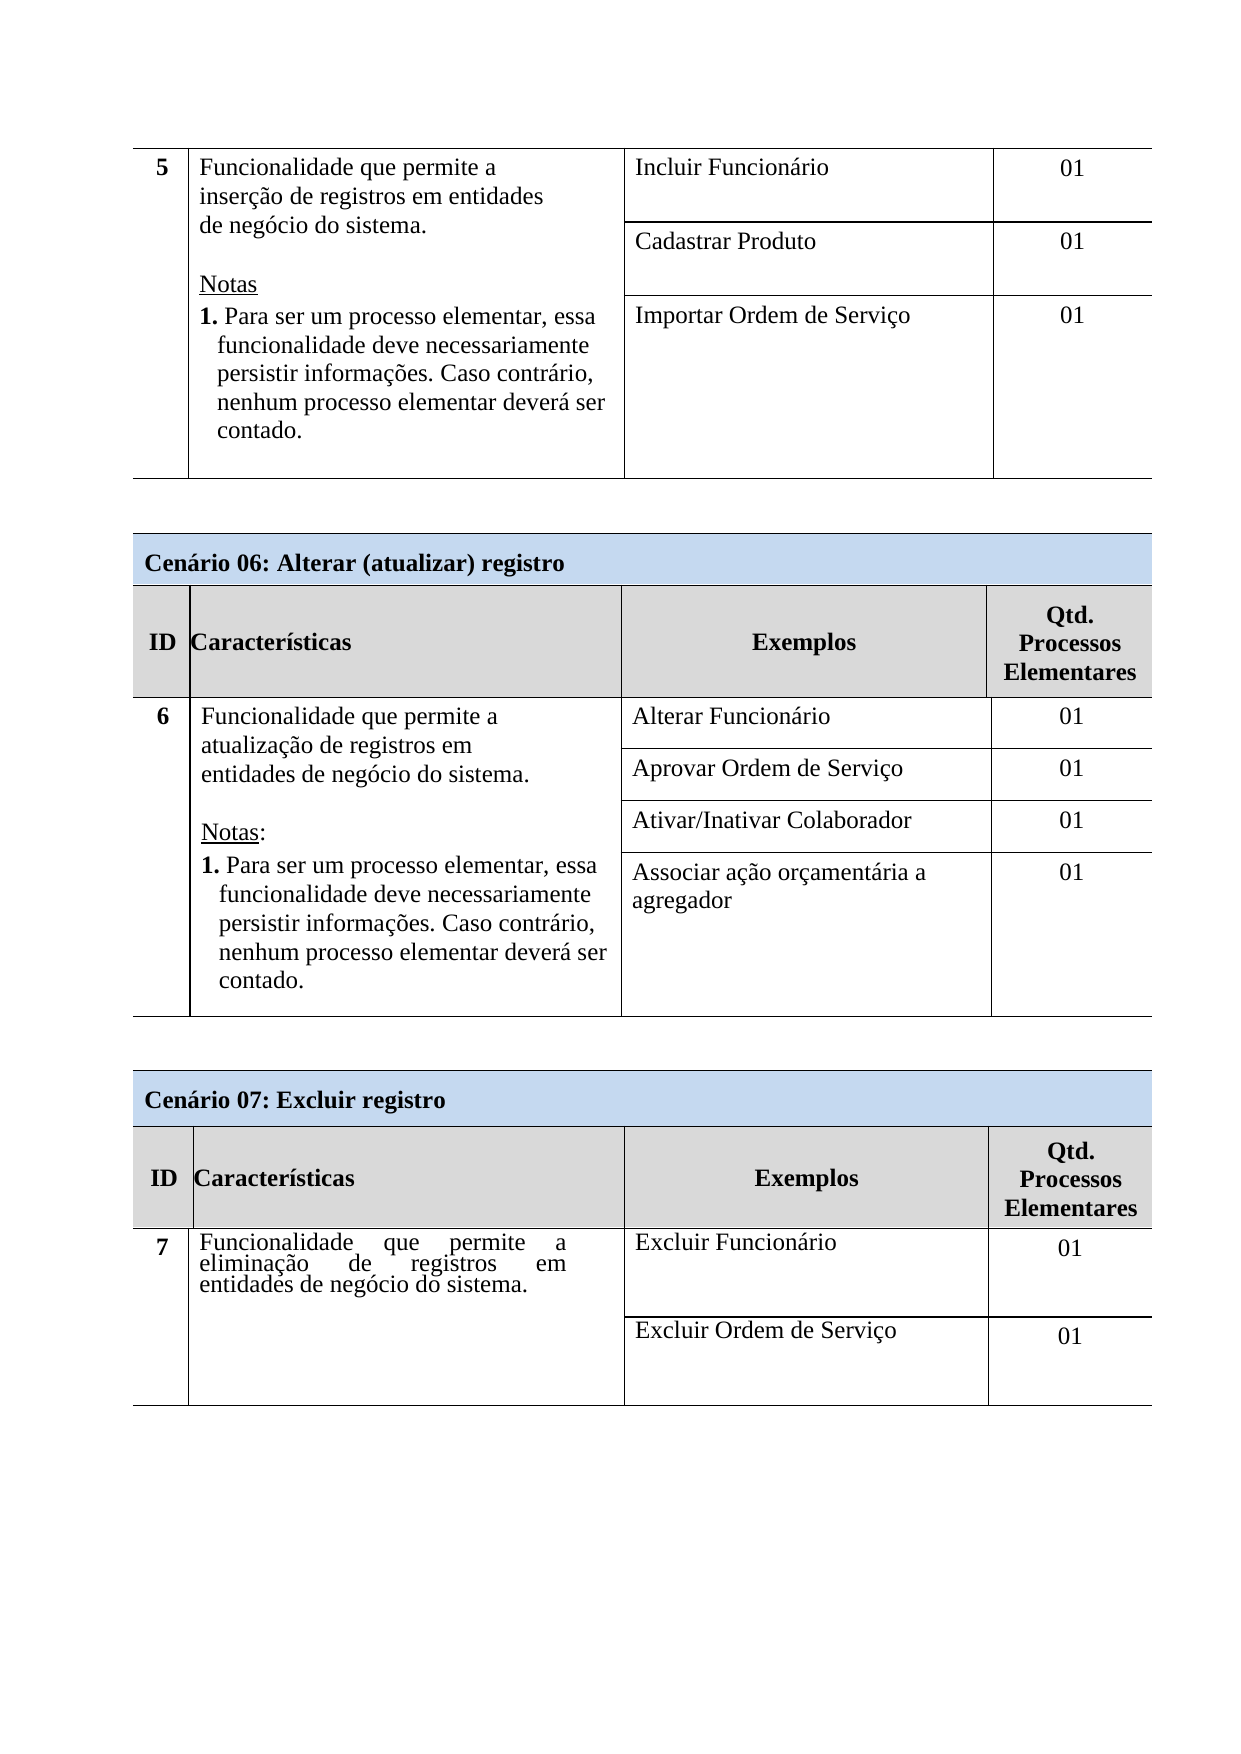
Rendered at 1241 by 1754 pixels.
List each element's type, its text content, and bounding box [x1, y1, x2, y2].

table_cell 01 [989, 1318, 1152, 1405]
table_cell ID [133, 586, 189, 697]
table_cell 01 [992, 698, 1152, 748]
table_cell Alterar Funcionário [622, 698, 991, 748]
table_cell Excluir Funcionário [625, 1229, 988, 1316]
table_cell 01 [994, 149, 1152, 221]
table_cell ID [133, 1127, 193, 1227]
table_cell Associar ação orçamentária a agregador [622, 853, 991, 1016]
table_cell Funcionalidade que permite a eliminação de registros em entidades de negócio do sistema. [189, 1229, 624, 1405]
table_cell Qtd. Processos Elementares [989, 1127, 1152, 1227]
table_cell Excluir Ordem de Serviço [625, 1318, 988, 1405]
table_cell Exemplos [625, 1127, 988, 1227]
table_cell Características [191, 586, 621, 697]
table_cell Ativar/Inativar Colaborador [622, 801, 991, 852]
table_cell 6 [133, 698, 189, 1016]
table_cell 01 [994, 223, 1152, 295]
table_cell Cadastrar Produto [625, 223, 993, 295]
table_cell Funcionalidade que permite a inserção de registros em entidades de negócio do sistema. Notas 1. Para ser um processo elementar, essa funcionalidade deve necessariamente persistir informações. Caso contrário, nenhum processo elementar deverá ser contado. [189, 149, 624, 478]
table_cell Características [194, 1127, 624, 1227]
table_header Cenário 07: Excluir registro [133, 1071, 1152, 1126]
table_cell Funcionalidade que permite a atualização de registros em entidades de negócio do sistema. Notas: 1. Para ser um processo elementar, essa funcionalidade deve necessariamente persistir informações. Caso contrário, nenhum processo elementar deverá ser contado. [191, 698, 621, 1016]
table_cell Qtd. Processos Elementares [987, 586, 1152, 697]
table_cell Incluir Funcionário [625, 149, 993, 221]
table_header Cenário 06: Alterar (atualizar) registro [133, 534, 1152, 584]
table_cell 01 [992, 801, 1152, 852]
table_cell Aprovar Ordem de Serviço [622, 749, 991, 800]
table_cell 01 [989, 1229, 1152, 1316]
table_cell 7 [133, 1229, 188, 1405]
table_cell 01 [992, 853, 1152, 1016]
table_cell Exemplos [622, 586, 986, 697]
table_cell 5 [133, 149, 188, 478]
table_cell 01 [992, 749, 1152, 800]
table_cell Importar Ordem de Serviço [625, 296, 993, 478]
table_cell 01 [994, 296, 1152, 478]
